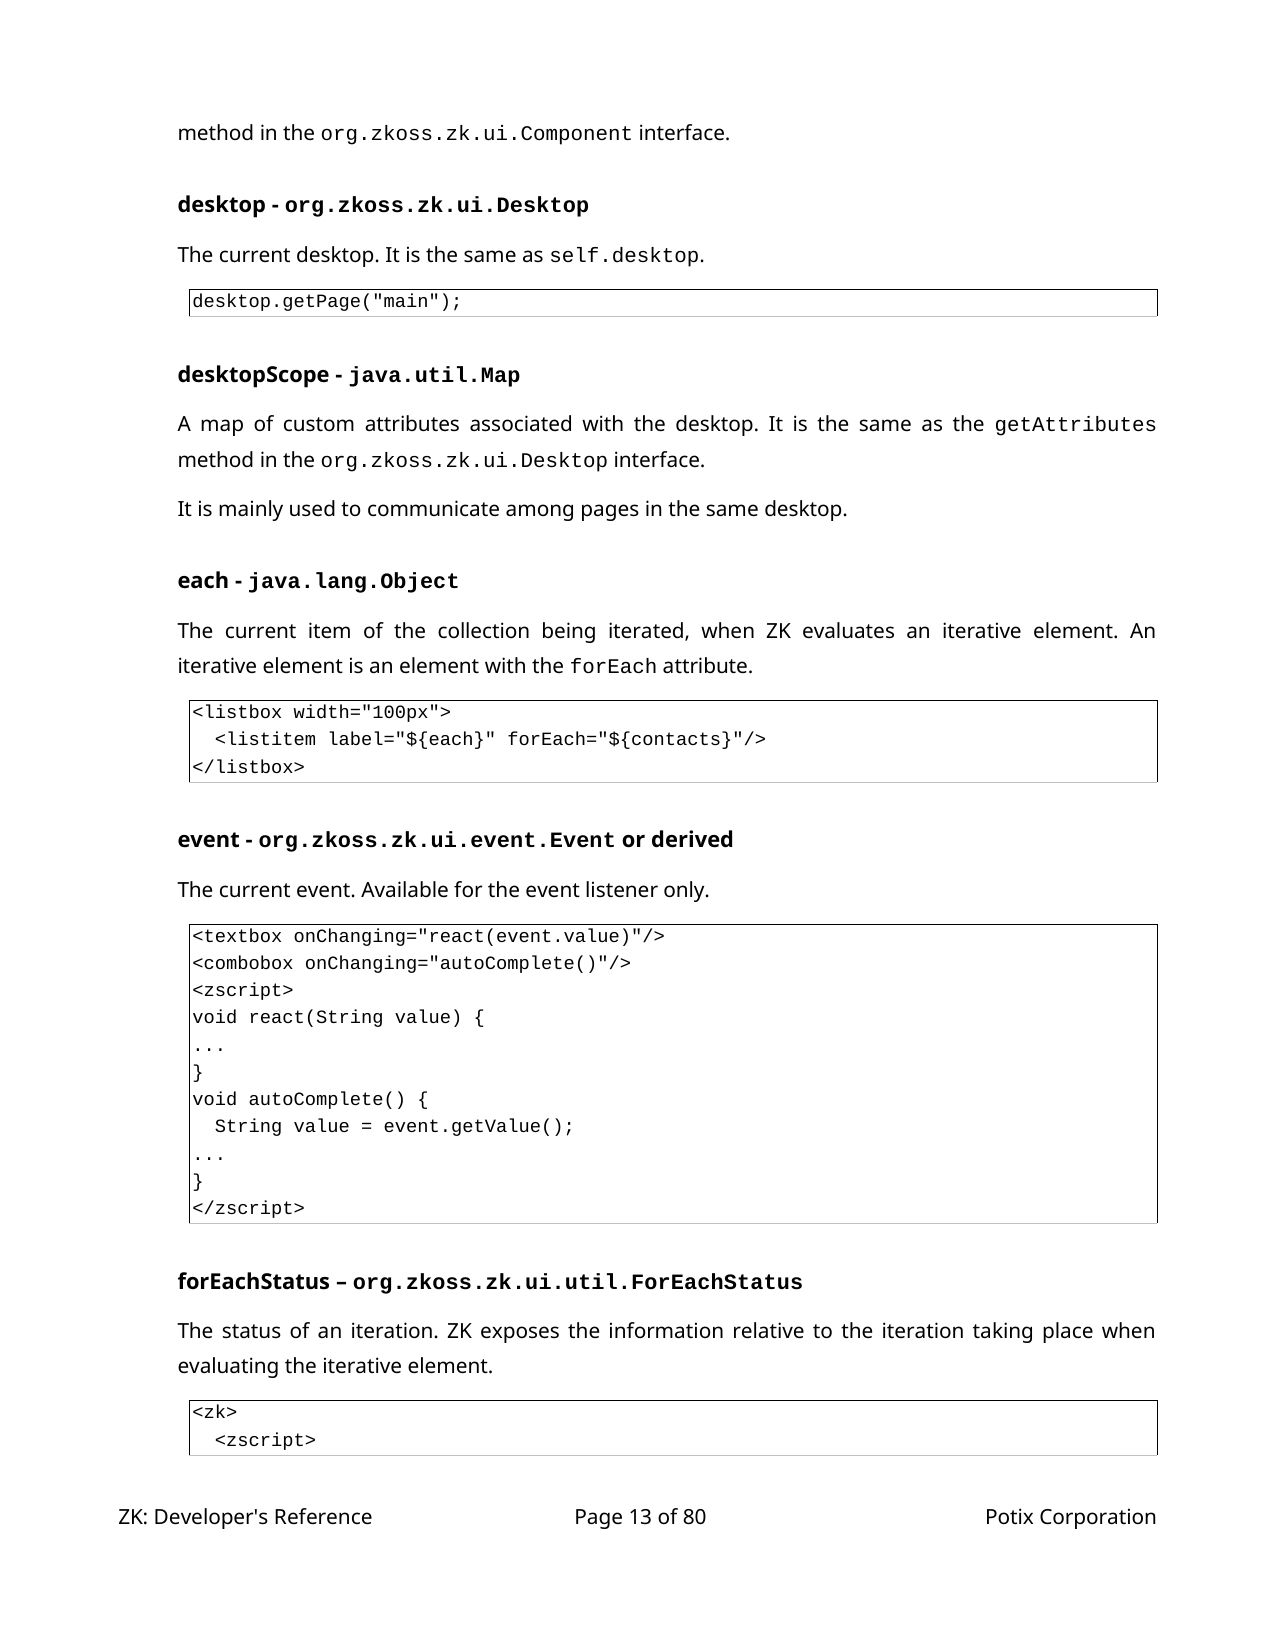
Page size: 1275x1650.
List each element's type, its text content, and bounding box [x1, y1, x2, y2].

text The current item of the collection being iterated, when ZK evaluates an iterative element. An iterative element is an element with the forEach attribute. [177, 616, 1157, 679]
subtitle event - org.zkoss.zk.ui.event.Event or derived [177, 824, 1157, 854]
text void react(String value) { [190, 1005, 1157, 1030]
text A map of custom attributes associated with the desktop. It is the same as the getAttributes method in the org.zkoss.zk.ui.Desktop interface. [177, 409, 1157, 474]
text <textbox onChanging="react(event.value)"/> [190, 925, 1157, 948]
text The status of an iteration. ZK exposes the information relative to the iteration taking place when evaluating the iterative element. [177, 1316, 1157, 1380]
subtitle each - java.lang.Object [177, 565, 1157, 595]
text ... [190, 1033, 1157, 1057]
text } [190, 1060, 1157, 1084]
subtitle desktopScope - java.util.Map [177, 359, 1157, 389]
text <zk> [190, 1401, 1157, 1424]
text <listbox width="100px"> [190, 701, 1157, 724]
subtitle forEachStatus – org.zkoss.zk.ui.util.ForEachStatus [177, 1266, 1157, 1296]
text void autoComplete() { [190, 1087, 1157, 1111]
text method in the org.zkoss.zk.ui.Component interface. [177, 118, 1157, 147]
text <zscript> [190, 978, 1157, 1002]
text The current event. Available for the event listener only. [177, 875, 1157, 903]
text The current desktop. It is the same as self.desktop. [177, 240, 1157, 268]
text <combobox onChanging="autoComplete()"/> [190, 951, 1157, 975]
text </zscript> [190, 1196, 1157, 1223]
text desktop.getPage("main"); [190, 290, 1157, 316]
text It is mainly used to communicate among pages in the same desktop. [177, 494, 1157, 522]
text ... [190, 1141, 1157, 1166]
subtitle desktop - org.zkoss.zk.ui.Desktop [177, 189, 1157, 219]
text } [190, 1168, 1157, 1193]
text <listitem label="${each}" forEach="${contacts}"/> [190, 727, 1157, 752]
text <zscript> [190, 1427, 1157, 1455]
text String value = event.getValue(); [190, 1114, 1157, 1138]
text </listbox> [190, 754, 1157, 782]
